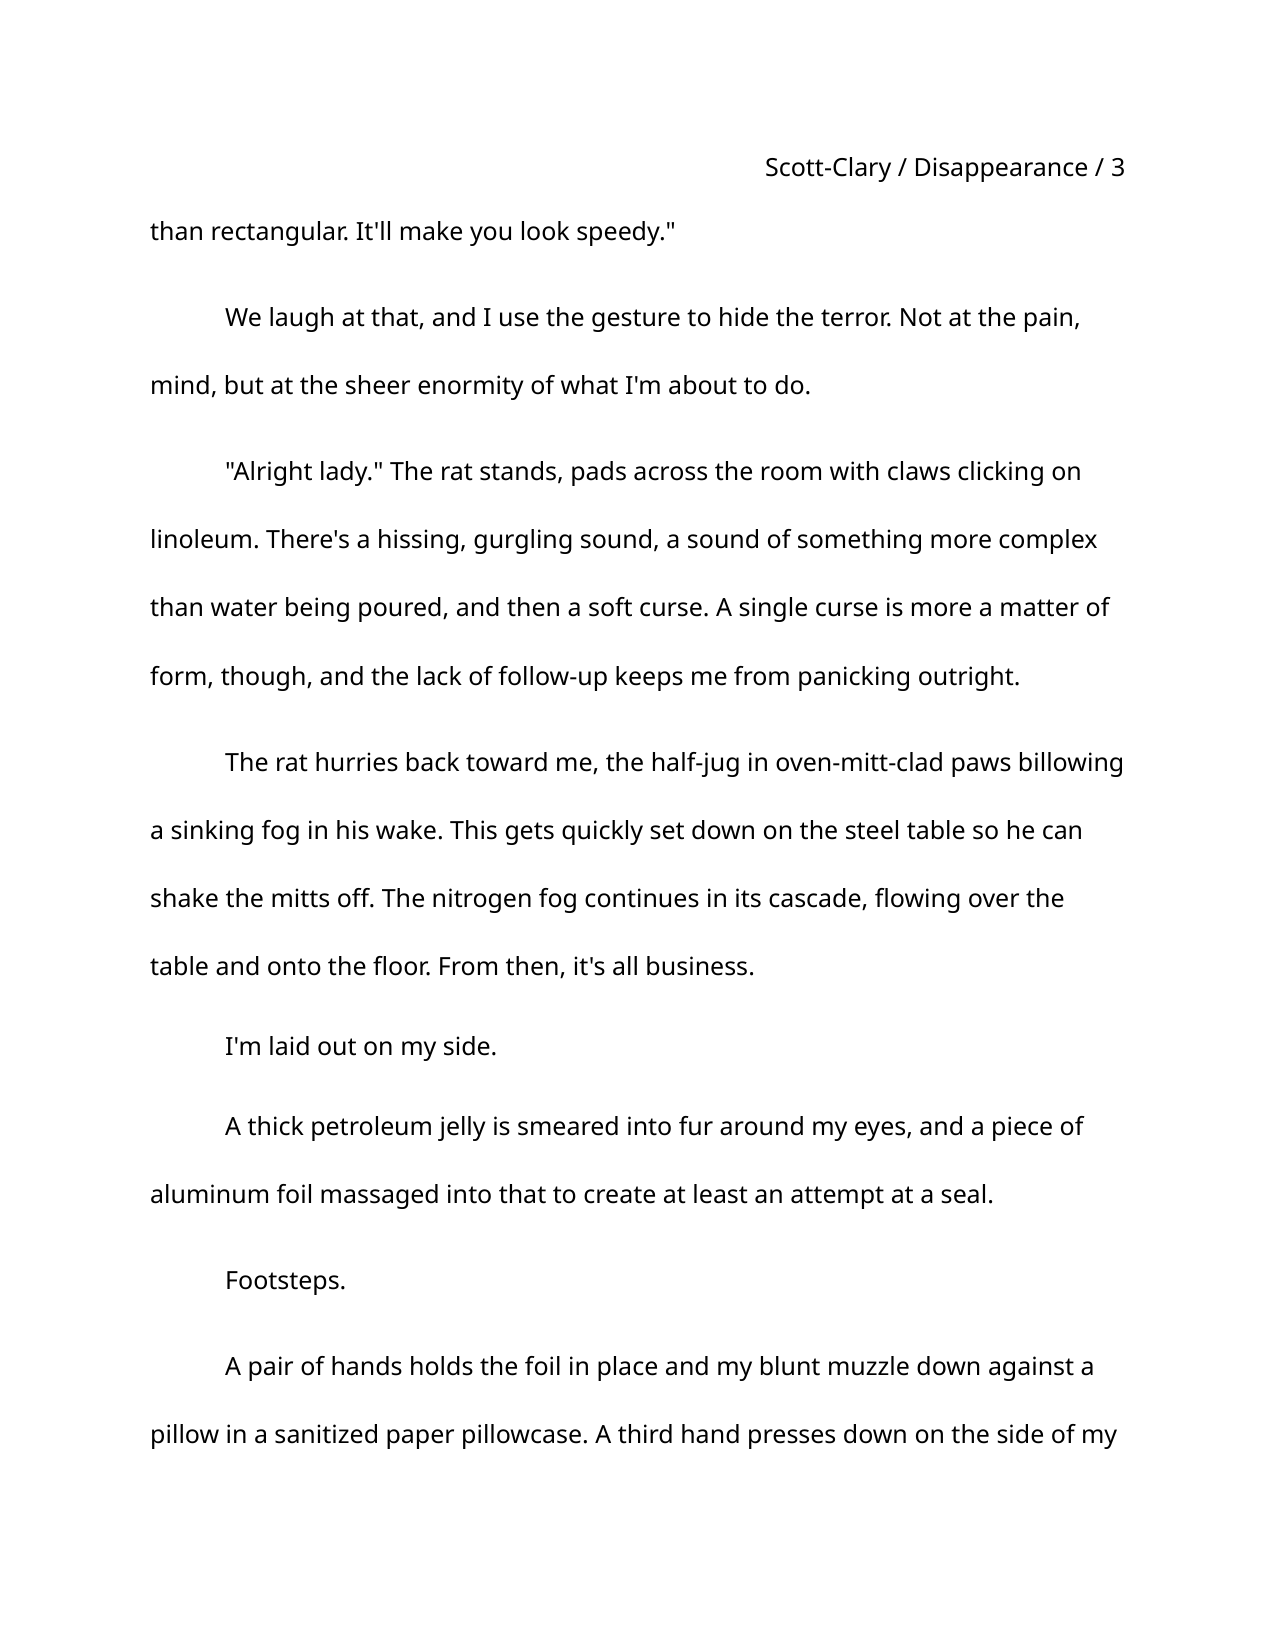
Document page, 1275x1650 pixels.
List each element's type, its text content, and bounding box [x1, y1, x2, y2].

text than rectangular. It'll make you look speedy." [150, 213, 1125, 248]
text A pair of hands holds the foil in place and my blunt muzzle down against a pillow in a sanitized paper pillowcase. A third hand presses down on the side of my [150, 1349, 1125, 1451]
text I'm laid out on my side. [150, 1029, 1125, 1063]
text The rat hurries back toward me, the half-jug in oven-mitt-clad paws billowing a sinking fog in his wake. This gets quickly set down on the steel table so he can shake the mitts off. The nitrogen fog continues in its cascade, flowing over the table and onto the floor. From then, it's all business. [150, 744, 1125, 983]
text "Alright lady." The rat stands, pads across the room with claws clicking on linoleum. There's a hissing, gurgling sound, a sound of something more complex than water being poured, and then a soft curse. A single curse is more a matter of form, though, and the lack of follow-up keeps me from panicking outright. [150, 454, 1125, 692]
text Footsteps. [150, 1263, 1125, 1297]
text A thick petroleum jelly is smeared into fur around my eyes, and a piece of aluminum foil massaged into that to create at least an attempt at a seal. [150, 1109, 1125, 1211]
text We laugh at that, and I use the gesture to hide the terror. Not at the pain, mind, but at the sheer enormity of what I'm about to do. [150, 299, 1125, 402]
